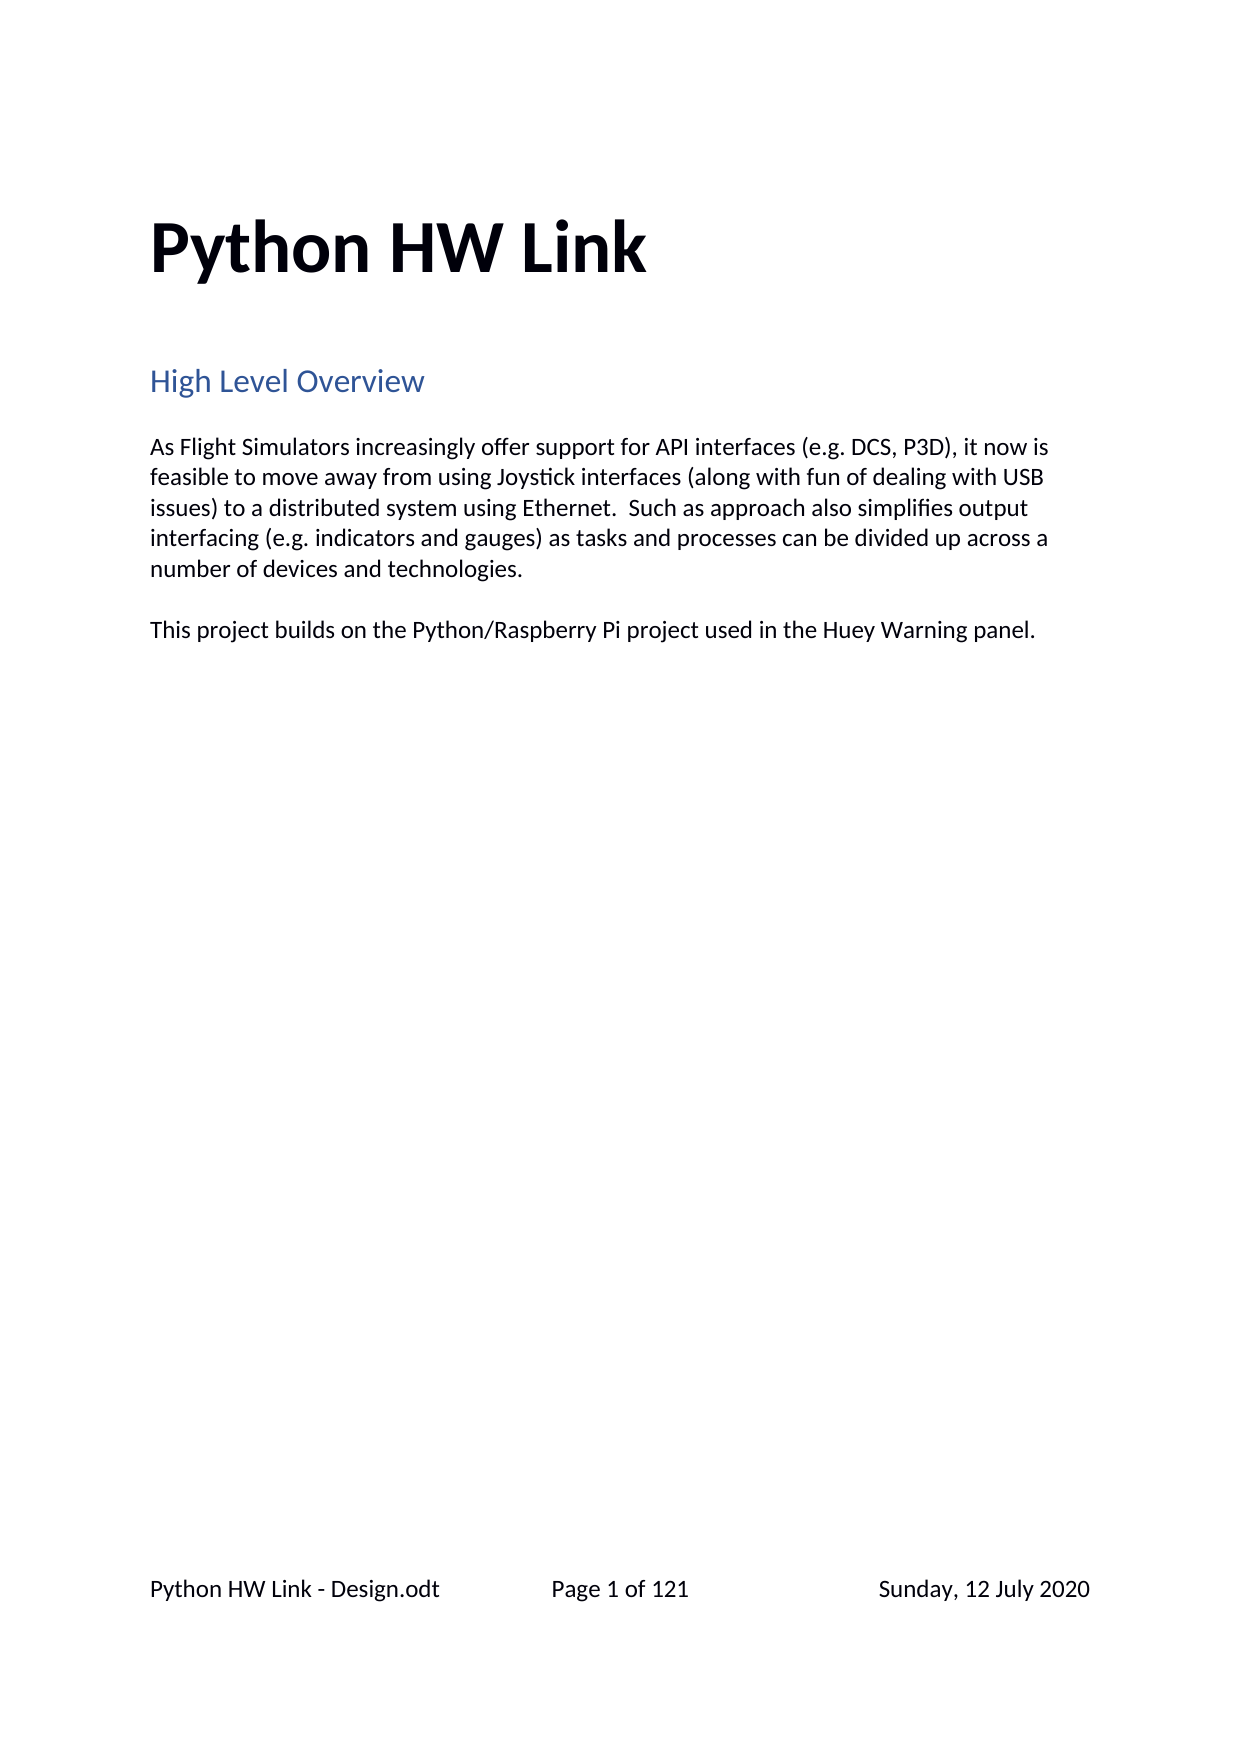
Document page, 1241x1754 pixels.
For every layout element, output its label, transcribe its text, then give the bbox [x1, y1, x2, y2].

text This project builds on the Python/Raspberry Pi project used in the Huey Warning panel. [150, 614, 1090, 644]
text As Flight Simulators increasingly offer support for API interfaces (e.g. DCS, P3D), it now is feasible to move away from using Joystick interfaces (along with fun of dealing with USB issues) to a distributed system using Ethernet. Such as approach also simplifies output interfacing (e.g. indicators and gauges) as tasks and processes can be divided up across a number of devices and technologies. [150, 431, 1090, 583]
subtitle High Level Overview [150, 359, 1090, 400]
title Python HW Link [150, 200, 1090, 292]
